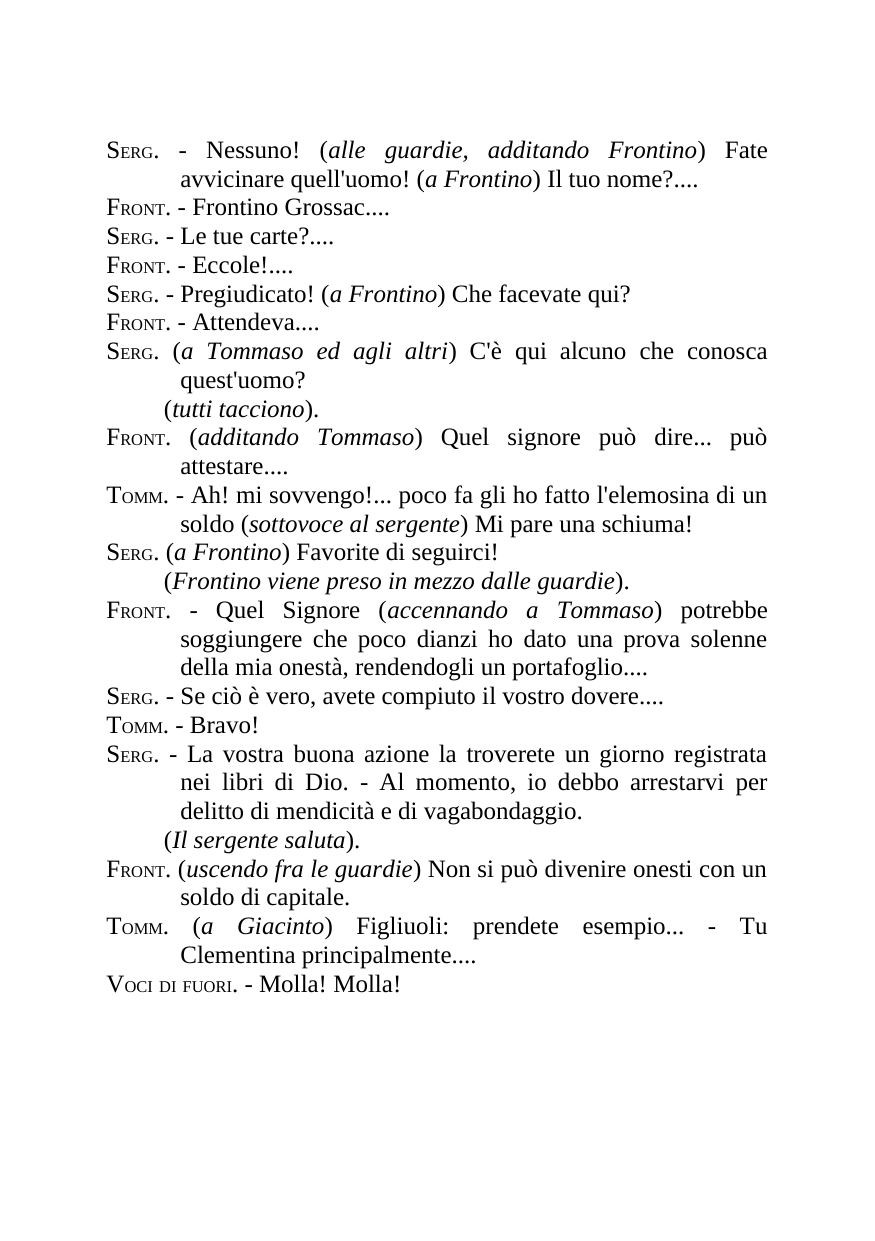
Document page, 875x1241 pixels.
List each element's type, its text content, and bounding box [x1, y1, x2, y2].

text Serg. (a Tommaso ed agli altri) C'è qui alcuno che conosca quest'uomo? [106, 336, 768, 394]
text Serg. - Nessuno! (alle guardie, additando Frontino) Fate avvicinare quell'uomo! (a Frontino) Il tuo nome?.... [106, 135, 768, 192]
text Front. (additando Tommaso) Quel signore può dire... può attestare.... [106, 422, 768, 480]
text Front. - Quel Signore (accennando a Tommaso) potrebbe soggiungere che poco dianzi ho dato una prova solenne della mia onestà, rendendogli un portafoglio.... [106, 595, 768, 681]
text Serg. (a Frontino) Favorite di seguirci! [106, 537, 768, 566]
text (Il sergente saluta). [164, 825, 768, 854]
text Tomm. - Ah! mi sovvengo!... poco fa gli ho fatto l'elemosina di un soldo (sottovoce al sergente) Mi pare una schiuma! [106, 480, 768, 537]
text Front. - Eccole!.... [106, 250, 768, 279]
text Tomm. (a Giacinto) Figliuoli: prendete esempio... - Tu Clementina principalmente.... [106, 911, 768, 969]
text Serg. - Le tue carte?.... [106, 221, 768, 250]
text (Frontino viene preso in mezzo dalle guardie). [164, 566, 768, 595]
text Front. - Frontino Grossac.... [106, 192, 768, 221]
text Voci di fuori. - Molla! Molla! [106, 969, 768, 997]
text Front. - Attendeva.... [106, 307, 768, 336]
text (tutti tacciono). [164, 394, 768, 422]
text Tomm. - Bravo! [106, 710, 768, 739]
text Serg. - Se ciò è vero, avete compiuto il vostro dovere.... [106, 681, 768, 710]
text Serg. - La vostra buona azione la troverete un giorno registrata nei libri di Dio. - Al momento, io debbo arrestarvi per delitto di mendicità e di vagabondaggio. [106, 739, 768, 825]
text Serg. - Pregiudicato! (a Frontino) Che facevate qui? [106, 279, 768, 307]
text Front. (uscendo fra le guardie) Non si può divenire onesti con un soldo di capitale. [106, 854, 768, 911]
